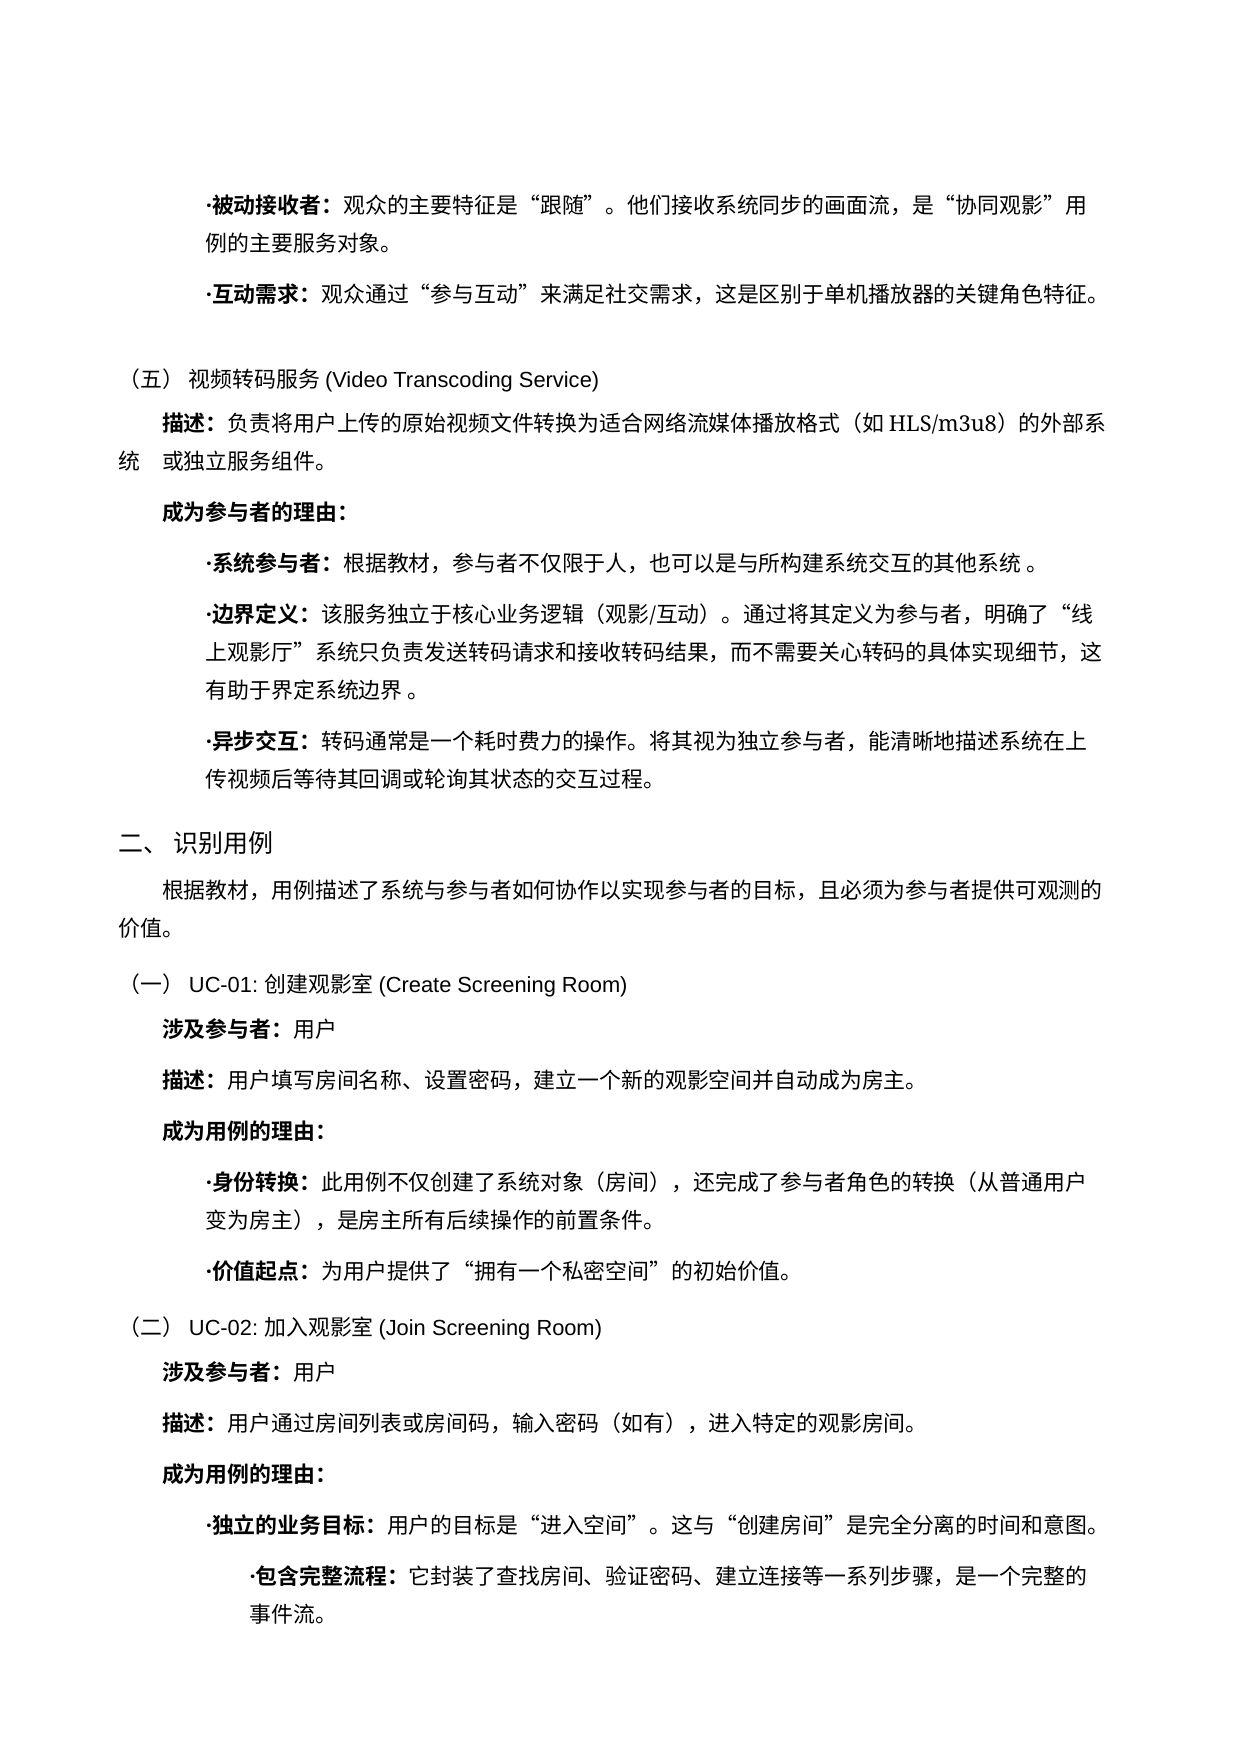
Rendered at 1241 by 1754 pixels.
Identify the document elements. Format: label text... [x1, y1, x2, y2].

text 成为用例的理由： [118, 1114, 1122, 1145]
text 涉及参与者：用户 [118, 1354, 1122, 1386]
text ·系统参与者：根据教材，参与者不仅限于人，也可以是与所构建系统交互的其他系统 。 [118, 546, 1122, 578]
subtitle UC-02: 加入观影室 (Join Screening Room) [118, 1310, 1122, 1342]
text ·异步交互：转码通常是一个耗时费力的操作。将其视为独立参与者，能清晰地描述系统在上 传视频后等待其回调或轮询其状态的交互过程。 [118, 724, 1122, 794]
text ·互动需求：观众通过“参与互动”来满足社交需求，这是区别于单机播放器的关键角色特征。 [118, 277, 1122, 308]
subtitle UC-01: 创建观影室 (Create Screening Room) [118, 967, 1122, 999]
text ·包含完整流程：它封装了查找房间、验证密码、建立连接等一系列步骤，是一个完整的 事件流。 [118, 1559, 1122, 1628]
subtitle 识别用例 [118, 823, 1122, 859]
text ·身份转换：此用例不仅创建了系统对象（房间），还完成了参与者角色的转换（从普通用户 变为房主），是房主所有后续操作的前置条件。 [118, 1165, 1122, 1234]
text ·独立的业务目标：用户的目标是“进入空间”。这与“创建房间”是完全分离的时间和意图。 [118, 1508, 1122, 1539]
text 涉及参与者：用户 [118, 1012, 1122, 1043]
text 根据教材，用例描述了系统与参与者如何协作以实现参与者的目标，且必须为参与者提供可观测的价值。 [118, 873, 1122, 943]
text 描述：用户填写房间名称、设置密码，建立一个新的观影空间并自动成为房主。 [118, 1063, 1122, 1094]
text ·被动接收者：观众的主要特征是“跟随”。他们接收系统同步的画面流，是“协同观影”用 例的主要服务对象。 [118, 188, 1122, 257]
text ·边界定义：该服务独立于核心业务逻辑（观影/互动）。通过将其定义为参与者，明确了“线 上观影厅”系统只负责发送转码请求和接收转码结果，而不需要关心转码的具体实现细节，这 有助于界定系统边界 。 [118, 597, 1122, 705]
text 描述：负责将用户上传的原始视频文件转换为适合网络流媒体播放格式（如 HLS/m3u8）的外部系统 或独立服务组件。 [118, 406, 1122, 476]
text 成为参与者的理由： [118, 495, 1122, 527]
subtitle 视频转码服务 (Video Transcoding Service) [118, 362, 1122, 393]
text 描述：用户通过房间列表或房间码，输入密码（如有），进入特定的观影房间。 [118, 1406, 1122, 1437]
text ·价值起点：为用户提供了“拥有一个私密空间”的初始价值。 [118, 1254, 1122, 1286]
text 成为用例的理由： [118, 1457, 1122, 1488]
